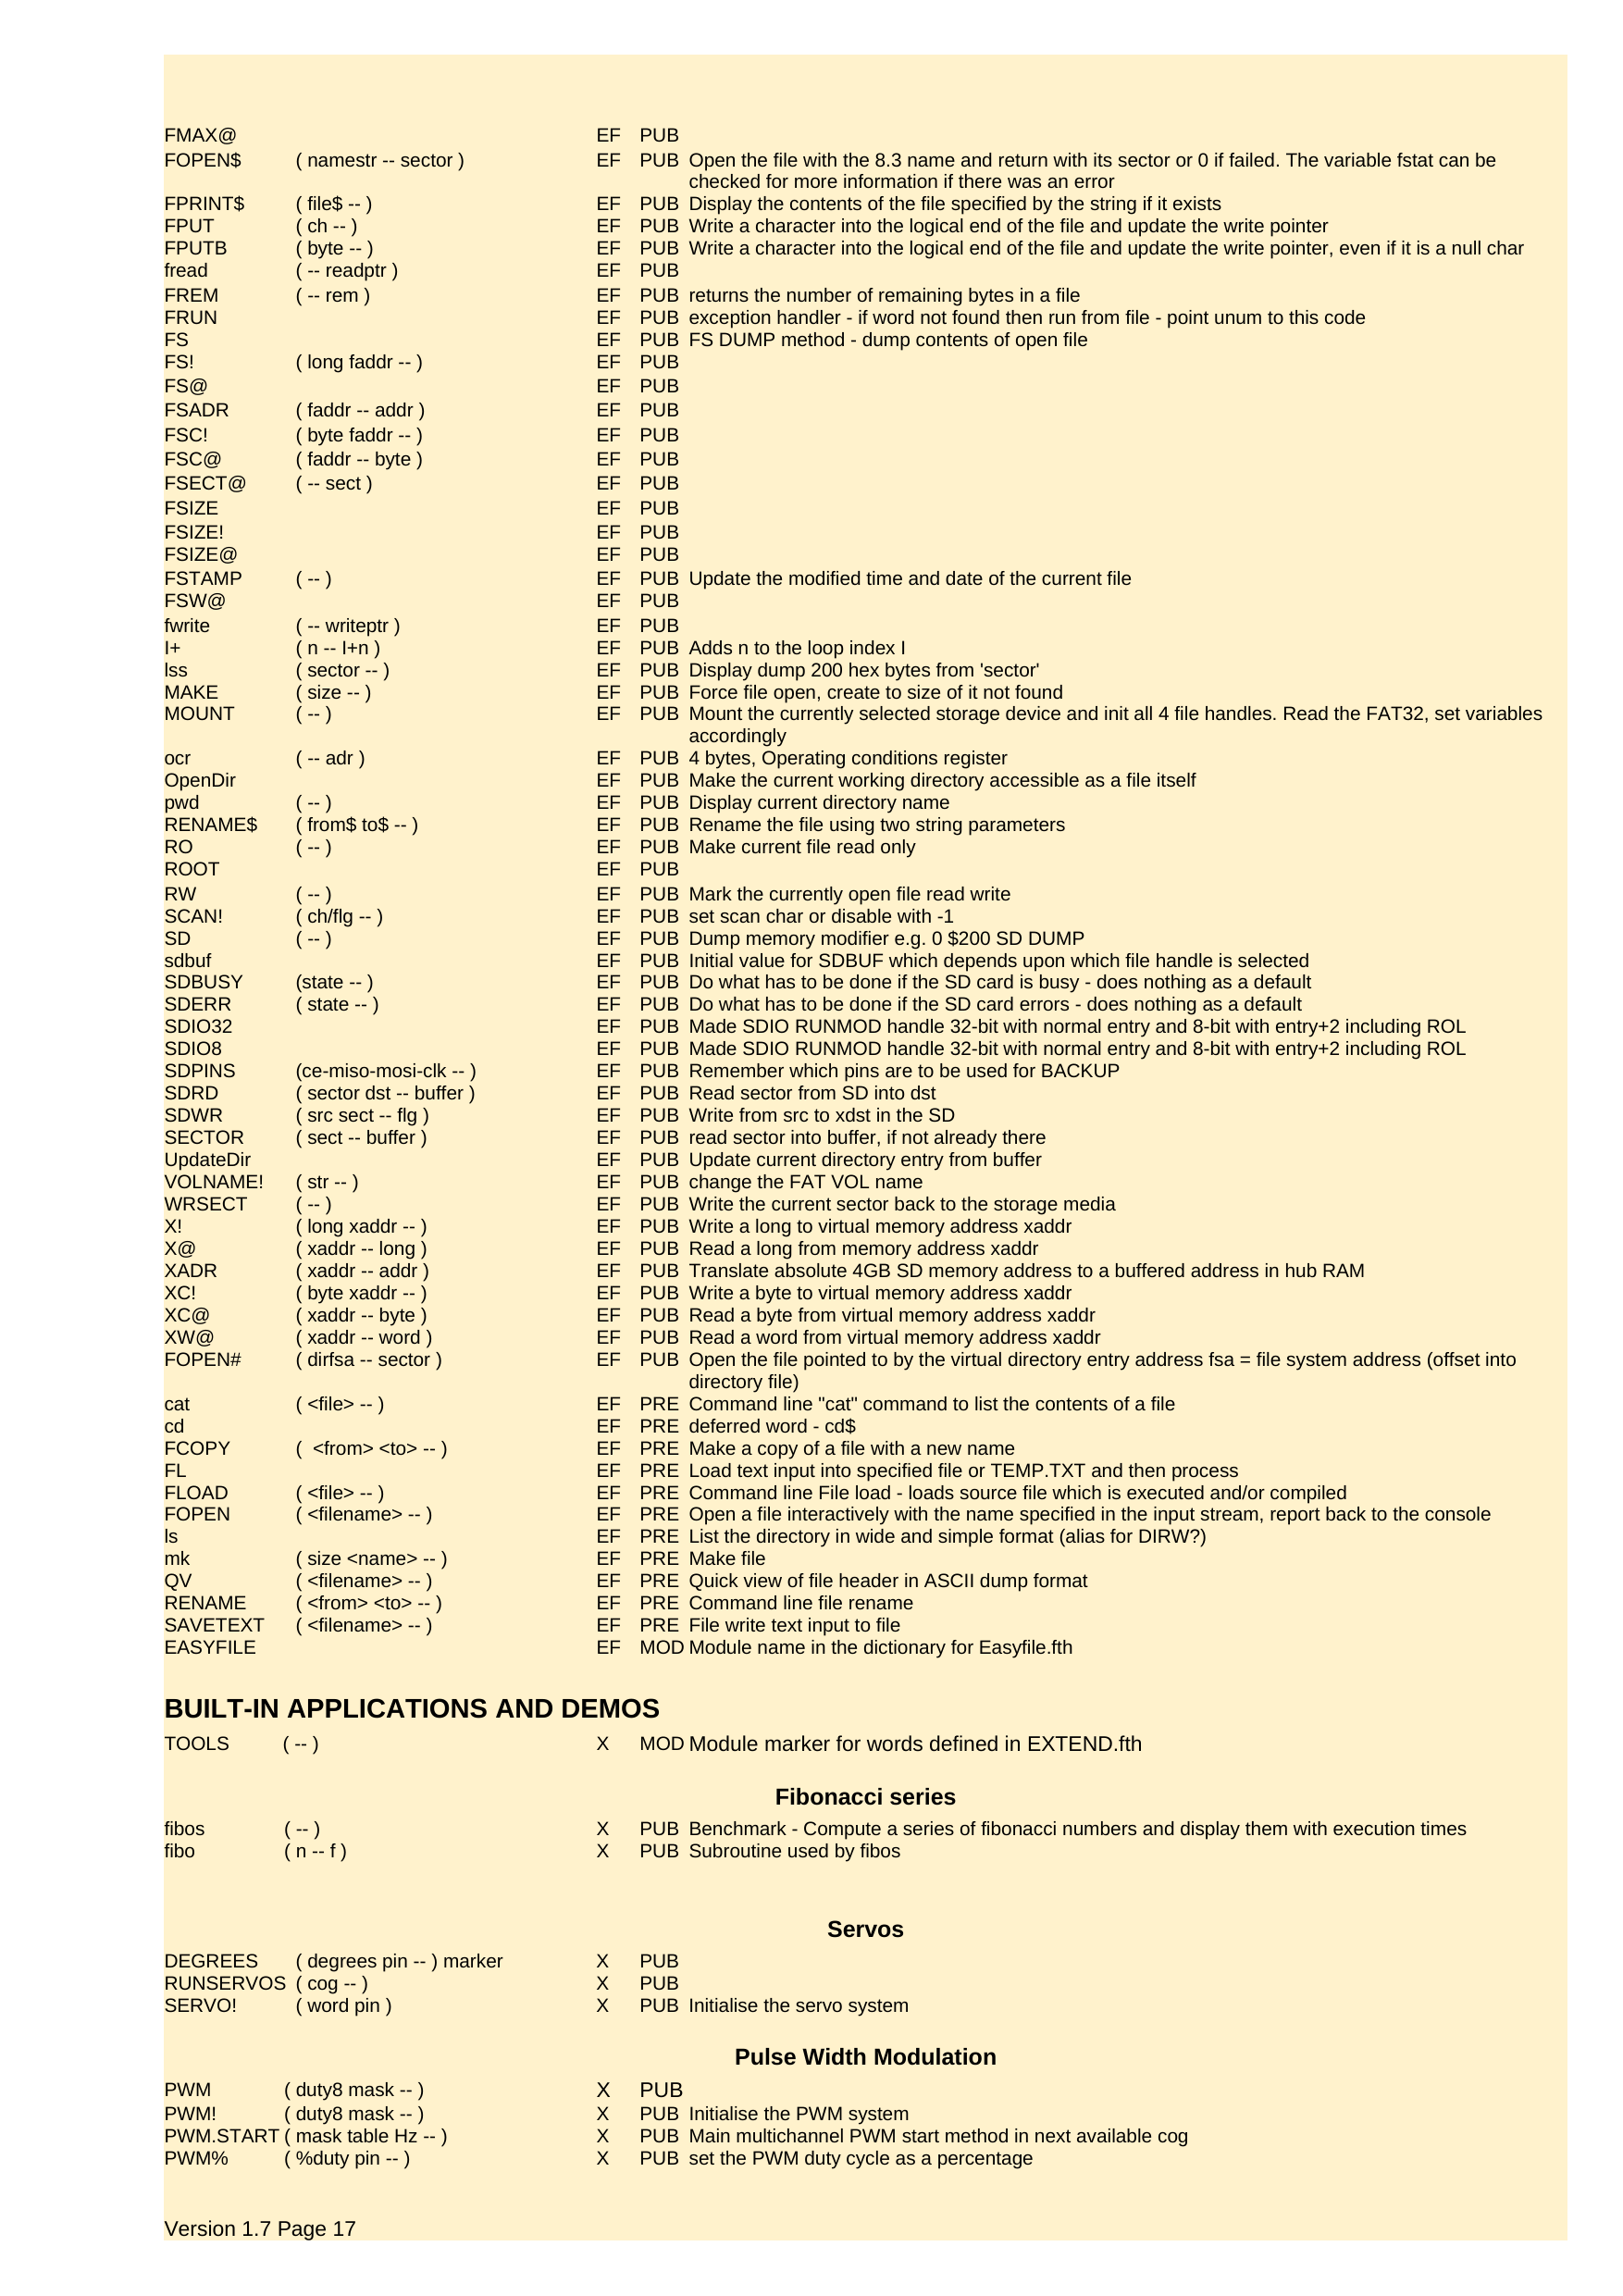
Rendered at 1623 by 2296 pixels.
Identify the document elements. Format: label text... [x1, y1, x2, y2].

table_cell Initialise the servo system [688, 1994, 1567, 2017]
table_cell EF [596, 1636, 639, 1658]
table_cell EF [596, 1393, 639, 1414]
table_cell Make file [688, 1547, 1567, 1570]
table_cell Command line file rename [688, 1592, 1567, 1614]
table_cell [688, 590, 1567, 614]
table_header PUB [639, 2078, 688, 2103]
table_cell 4 bytes, Operating conditions register [688, 747, 1567, 769]
table_cell ( namestr -- sector ) [295, 148, 596, 192]
table_cell [295, 1148, 596, 1171]
table_cell FREM [164, 284, 295, 306]
table_cell ( cog -- ) [295, 1972, 596, 1994]
table_cell MOD [639, 1636, 688, 1658]
table_cell EF [596, 1193, 639, 1215]
table_cell SDWR [164, 1104, 295, 1126]
table_cell PUB [639, 905, 688, 926]
table_cell EF [596, 702, 639, 747]
table_cell RW [164, 883, 295, 904]
table_cell Open the file pointed to by the virtual directory entry address fsa = file system address (offset into directory file) [688, 1348, 1567, 1392]
table_cell Write the current sector back to the storage media [688, 1193, 1567, 1215]
table_cell ( -- ) [295, 567, 596, 590]
table_cell SD [164, 926, 295, 949]
table_cell PUB [639, 702, 688, 747]
table_cell [688, 521, 1567, 543]
table_cell PRE [639, 1393, 688, 1414]
table_cell mk [164, 1547, 295, 1570]
table_cell EF [596, 1326, 639, 1348]
table_cell PUB [639, 472, 688, 497]
table_cell EF [596, 399, 639, 423]
table_cell [295, 375, 596, 399]
table_cell EF [596, 306, 639, 328]
table_cell X [596, 2147, 639, 2169]
table_header X [596, 1950, 639, 1972]
table_cell PUB [639, 769, 688, 791]
table_cell FPUTB [164, 237, 295, 259]
table_cell set scan char or disable with -1 [688, 905, 1567, 926]
table_cell [295, 769, 596, 791]
table_cell FS! [164, 351, 295, 375]
table_cell Read a byte from virtual memory address xaddr [688, 1304, 1567, 1326]
table_cell EF [596, 883, 639, 904]
table_cell SDIO32 [164, 1015, 295, 1037]
table_cell FOPEN# [164, 1348, 295, 1392]
table_cell PUB [639, 614, 688, 636]
table_cell SECTOR [164, 1126, 295, 1148]
table_cell EF [596, 993, 639, 1015]
table_cell X! [164, 1215, 295, 1237]
table_cell FSADR [164, 399, 295, 423]
table_cell [688, 543, 1567, 567]
table_cell PUB [639, 424, 688, 448]
table_cell Display dump 200 hex bytes from 'sector' [688, 658, 1567, 680]
table_cell PUB [639, 1348, 688, 1392]
table_cell returns the number of remaining bytes in a file [688, 284, 1567, 306]
table_cell ( xaddr -- byte ) [295, 1304, 596, 1326]
table_cell EF [596, 1060, 639, 1082]
table_cell cat [164, 1393, 295, 1414]
table_cell ls [164, 1525, 295, 1547]
table_cell EF [596, 1015, 639, 1037]
table_cell EF [596, 259, 639, 284]
table_cell Module name in the dictionary for Easyfile.fth [688, 1636, 1567, 1658]
table_cell EF [596, 1547, 639, 1570]
table_cell EF [596, 1037, 639, 1060]
table_cell Main multichannel PWM start method in next available cog [688, 2125, 1567, 2147]
table_cell EF [596, 614, 639, 636]
table_cell PUB [639, 949, 688, 971]
table_cell fwrite [164, 614, 295, 636]
table_cell ( faddr -- byte ) [295, 448, 596, 472]
table_cell PRE [639, 1570, 688, 1592]
table_cell FOPEN$ [164, 148, 295, 192]
table_cell [295, 1525, 596, 1547]
table_cell [295, 1015, 596, 1037]
table_cell PUB [639, 1015, 688, 1037]
table_cell EF [596, 836, 639, 858]
table_cell EF [596, 284, 639, 306]
table_cell Mark the currently open file read write [688, 883, 1567, 904]
table_cell PUB [639, 791, 688, 813]
table_cell [295, 1037, 596, 1060]
table_cell ( <from> <to> -- ) [295, 1592, 596, 1614]
subtitle Pulse Width Modulation [164, 2043, 1567, 2070]
table_cell [688, 472, 1567, 497]
table_cell I+ [164, 637, 295, 658]
table_cell PUB [639, 399, 688, 423]
table_header [688, 2078, 1567, 2103]
table_cell PUB [639, 497, 688, 521]
table_cell EF [596, 1104, 639, 1126]
table_cell EF [596, 1525, 639, 1547]
table_cell Write a byte to virtual memory address xaddr [688, 1282, 1567, 1304]
table_cell change the FAT VOL name [688, 1171, 1567, 1193]
table_cell Make a copy of a file with a new name [688, 1437, 1567, 1458]
table_cell PUB [639, 747, 688, 769]
table_cell EF [596, 1148, 639, 1171]
table_cell PUB [639, 926, 688, 949]
table_cell FOPEN [164, 1503, 295, 1525]
table_cell ( file$ -- ) [295, 192, 596, 215]
table_cell RENAME$ [164, 813, 295, 836]
table_cell FSIZE@ [164, 543, 295, 567]
table_header X [596, 2078, 639, 2103]
table_cell FPUT [164, 215, 295, 237]
table_cell PUB [639, 329, 688, 350]
table_cell EF [596, 448, 639, 472]
table_cell Update current directory entry from buffer [688, 1148, 1567, 1171]
table_cell SERVO! [164, 1994, 295, 2017]
table_cell ocr [164, 747, 295, 769]
table_cell VOLNAME! [164, 1171, 295, 1193]
table_cell PUB [639, 680, 688, 702]
table_cell SDIO8 [164, 1037, 295, 1060]
table_cell [295, 1458, 596, 1481]
table_cell (ce-miso-mosi-clk -- ) [295, 1060, 596, 1082]
table_cell EF [596, 791, 639, 813]
table_cell [688, 399, 1567, 423]
table_cell PUB [639, 1840, 688, 1867]
table_cell XADR [164, 1260, 295, 1282]
table_cell Command line File load - loads source file which is executed and/or compiled [688, 1481, 1567, 1503]
table_cell UpdateDir [164, 1148, 295, 1171]
table_cell EF [596, 1304, 639, 1326]
table_cell PUB [639, 306, 688, 328]
table_cell QV [164, 1570, 295, 1592]
table_cell ( size -- ) [295, 680, 596, 702]
table_header ( duty8 mask -- ) [284, 2078, 596, 2103]
table_cell EF [596, 1126, 639, 1148]
table_cell ( -- readptr ) [295, 259, 596, 284]
table_cell PRE [639, 1458, 688, 1481]
table_cell ( src sect -- flg ) [295, 1104, 596, 1126]
table_cell ( <filename> -- ) [295, 1503, 596, 1525]
table_cell EF [596, 1082, 639, 1104]
table_cell ( faddr -- addr ) [295, 399, 596, 423]
table_cell ( -- sect ) [295, 472, 596, 497]
table_cell EF [596, 521, 639, 543]
table_cell Make the current working directory accessible as a file itself [688, 769, 1567, 791]
table_cell fibo [164, 1840, 284, 1867]
table_cell [688, 259, 1567, 284]
table_cell Read a word from virtual memory address xaddr [688, 1326, 1567, 1348]
table_cell EF [596, 351, 639, 375]
table_cell FSECT@ [164, 472, 295, 497]
table_cell PUB [639, 971, 688, 993]
table_cell PUB [639, 1215, 688, 1237]
table_cell Write a character into the logical end of the file and update the write pointer [688, 215, 1567, 237]
table_cell PUB [639, 192, 688, 215]
table_cell EF [596, 1570, 639, 1592]
table_cell ( dirfsa -- sector ) [295, 1348, 596, 1392]
table_cell PUB [639, 1171, 688, 1193]
table_cell FL [164, 1458, 295, 1481]
table_cell PUB [639, 2147, 688, 2169]
table_cell PRE [639, 1525, 688, 1547]
table_cell PUB [639, 858, 688, 882]
table_cell X [596, 1972, 639, 1994]
table_cell [295, 858, 596, 882]
table_cell EF [596, 215, 639, 237]
table_cell PRE [639, 1592, 688, 1614]
table_cell EF [596, 971, 639, 993]
table_cell ( -- writeptr ) [295, 614, 596, 636]
table_cell FSC@ [164, 448, 295, 472]
table_cell SDPINS [164, 1060, 295, 1082]
table_cell [688, 497, 1567, 521]
table_cell PUB [639, 2125, 688, 2147]
table_header ( -- ) [282, 1731, 596, 1756]
table_cell PUB [639, 351, 688, 375]
table_header MOD [639, 1731, 688, 1756]
table_cell PUB [639, 2103, 688, 2125]
table_cell Remember which pins are to be used for BACKUP [688, 1060, 1567, 1082]
table_header ( -- ) [284, 1818, 596, 1840]
table_cell SCAN! [164, 905, 295, 926]
table_cell EF [596, 590, 639, 614]
table_cell Made SDIO RUNMOD handle 32-bit with normal entry and 8-bit with entry+2 including ROL [688, 1037, 1567, 1060]
table_cell FSIZE [164, 497, 295, 521]
table_cell PUB [639, 1148, 688, 1171]
table_cell PUB [639, 1326, 688, 1348]
table_cell PRE [639, 1503, 688, 1525]
table_cell Made SDIO RUNMOD handle 32-bit with normal entry and 8-bit with entry+2 including ROL [688, 1015, 1567, 1037]
table_header [688, 1950, 1567, 1972]
table_cell [295, 497, 596, 521]
table_cell PUB [639, 215, 688, 237]
table_cell EF [596, 1215, 639, 1237]
table_header fibos [164, 1818, 284, 1840]
table_cell PUB [639, 1193, 688, 1215]
table_cell Initialise the PWM system [688, 2103, 1567, 2125]
table_cell EF [596, 148, 639, 192]
table_cell XC! [164, 1282, 295, 1304]
table_header X [596, 1731, 639, 1756]
table_cell Make current file read only [688, 836, 1567, 858]
table_cell [688, 1972, 1567, 1994]
table_cell sdbuf [164, 949, 295, 971]
table_cell EF [596, 1282, 639, 1304]
table_cell PUB [639, 1972, 688, 1994]
table_cell PWM% [164, 2147, 284, 2169]
table_cell ( duty8 mask -- ) [284, 2103, 596, 2125]
table_cell [688, 614, 1567, 636]
table_cell PUB [639, 637, 688, 658]
table_cell X [596, 2103, 639, 2125]
table_cell ( <from> <to> -- ) [295, 1437, 596, 1458]
table_cell EF [596, 375, 639, 399]
table_cell Initial value for SDBUF which depends upon which file handle is selected [688, 949, 1567, 971]
table_cell [295, 124, 596, 148]
table_cell Subroutine used by fibos [688, 1840, 1567, 1867]
table_cell [295, 1415, 596, 1436]
table_cell [295, 949, 596, 971]
table_cell [688, 858, 1567, 882]
table_cell EF [596, 1171, 639, 1193]
table_cell PUB [639, 1126, 688, 1148]
table_cell PUB [639, 1282, 688, 1304]
table_cell PUB [639, 148, 688, 192]
table_cell ( -- ) [295, 883, 596, 904]
table_cell X@ [164, 1237, 295, 1260]
table_cell PUB [639, 259, 688, 284]
table_cell Open the file with the 8.3 name and return with its sector or 0 if failed. The variable fstat can be checked for more information if there was an error [688, 148, 1567, 192]
table_cell ( n -- I+n ) [295, 637, 596, 658]
table_cell exception handler - if word not found then run from file - point unum to this code [688, 306, 1567, 328]
table_cell EF [596, 1503, 639, 1525]
table_cell deferred word - cd$ [688, 1415, 1567, 1436]
table_cell EF [596, 680, 639, 702]
table_cell EF [596, 543, 639, 567]
table_cell Write a character into the logical end of the file and update the write pointer, even if it is a null char [688, 237, 1567, 259]
table_cell PRE [639, 1547, 688, 1570]
table_cell Read a long from memory address xaddr [688, 1237, 1567, 1260]
table_cell Load text input into specified file or TEMP.TXT and then process [688, 1458, 1567, 1481]
table_cell OpenDir [164, 769, 295, 791]
table_cell EF [596, 1437, 639, 1458]
table_cell cd [164, 1415, 295, 1436]
table_cell EF [596, 124, 639, 148]
table_cell PUB [639, 543, 688, 567]
table_cell Display current directory name [688, 791, 1567, 813]
table_cell [295, 521, 596, 543]
table_cell PUB [639, 993, 688, 1015]
table_cell SDRD [164, 1082, 295, 1104]
table_cell set the PWM duty cycle as a percentage [688, 2147, 1567, 2169]
table_cell [688, 124, 1567, 148]
table_cell [688, 424, 1567, 448]
table_cell Do what has to be done if the SD card errors - does nothing as a default [688, 993, 1567, 1015]
table_cell ( state -- ) [295, 993, 596, 1015]
table_cell EF [596, 858, 639, 882]
table_cell [295, 329, 596, 350]
table_cell ( long xaddr -- ) [295, 1215, 596, 1237]
table_cell EF [596, 1481, 639, 1503]
table_cell EF [596, 329, 639, 350]
table_cell MAKE [164, 680, 295, 702]
table_cell ( from$ to$ -- ) [295, 813, 596, 836]
table_cell ( byte -- ) [295, 237, 596, 259]
table_cell ( size <name> -- ) [295, 1547, 596, 1570]
table_cell EF [596, 1260, 639, 1282]
table_cell EF [596, 1348, 639, 1392]
table_cell ( -- rem ) [295, 284, 596, 306]
table_cell RO [164, 836, 295, 858]
table_cell [295, 306, 596, 328]
table_cell PUB [639, 590, 688, 614]
table_header Benchmark - Compute a series of fibonacci numbers and display them with execution times [688, 1818, 1567, 1840]
table_cell EF [596, 905, 639, 926]
table_cell FMAX@ [164, 124, 295, 148]
table_cell ( sector dst -- buffer ) [295, 1082, 596, 1104]
table_cell ( xaddr -- word ) [295, 1326, 596, 1348]
table_cell PRE [639, 1481, 688, 1503]
table_cell PUB [639, 124, 688, 148]
table_cell SAVETEXT [164, 1614, 295, 1636]
table_cell Display the contents of the file specified by the string if it exists [688, 192, 1567, 215]
table_cell ( n -- f ) [284, 1840, 596, 1867]
table_cell ( -- ) [295, 791, 596, 813]
table_cell [688, 375, 1567, 399]
table_cell PUB [639, 1082, 688, 1104]
table_cell [295, 543, 596, 567]
table_cell X [596, 2125, 639, 2147]
table_cell PUB [639, 1237, 688, 1260]
table_cell ( -- ) [295, 926, 596, 949]
table_cell ( byte faddr -- ) [295, 424, 596, 448]
table_cell List the directory in wide and simple format (alias for DIRW?) [688, 1525, 1567, 1547]
table_cell ( mask table Hz -- ) [284, 2125, 596, 2147]
table_cell File write text input to file [688, 1614, 1567, 1636]
table_cell Read sector from SD into dst [688, 1082, 1567, 1104]
table_cell ( sect -- buffer ) [295, 1126, 596, 1148]
table_cell RUNSERVOS [164, 1972, 295, 1994]
table_cell EF [596, 1614, 639, 1636]
table_cell Open a file interactively with the name specified in the input stream, report back to the console [688, 1503, 1567, 1525]
table_cell [688, 448, 1567, 472]
table_cell Translate absolute 4GB SD memory address to a buffered address in hub RAM [688, 1260, 1567, 1282]
table_cell lss [164, 658, 295, 680]
table_cell EASYFILE [164, 1636, 295, 1658]
table_header PWM [164, 2078, 284, 2103]
table_cell PUB [639, 567, 688, 590]
table_cell EF [596, 1458, 639, 1481]
table_cell ( str -- ) [295, 1171, 596, 1193]
table_cell PUB [639, 1037, 688, 1060]
table_cell FSW@ [164, 590, 295, 614]
table_cell ( <filename> -- ) [295, 1614, 596, 1636]
table_cell EF [596, 1415, 639, 1436]
table_cell (state -- ) [295, 971, 596, 993]
table_cell EF [596, 658, 639, 680]
table_cell PUB [639, 1304, 688, 1326]
table_cell EF [596, 813, 639, 836]
table_cell PRE [639, 1614, 688, 1636]
table_cell EF [596, 926, 639, 949]
table_cell [295, 590, 596, 614]
subtitle Servos [164, 1916, 1567, 1942]
table_cell RENAME [164, 1592, 295, 1614]
table_cell ( <filename> -- ) [295, 1570, 596, 1592]
table_cell SDERR [164, 993, 295, 1015]
table_cell EF [596, 192, 639, 215]
table_cell ( -- ) [295, 1193, 596, 1215]
table_cell PUB [639, 1260, 688, 1282]
table_cell PUB [639, 658, 688, 680]
table_cell FRUN [164, 306, 295, 328]
table_cell PUB [639, 448, 688, 472]
table_cell EF [596, 497, 639, 521]
table_cell FSIZE! [164, 521, 295, 543]
table_cell FSTAMP [164, 567, 295, 590]
table_cell ( byte xaddr -- ) [295, 1282, 596, 1304]
table_cell Update the modified time and date of the current file [688, 567, 1567, 590]
table_cell EF [596, 637, 639, 658]
table_cell PUB [639, 237, 688, 259]
table_header Module marker for words defined in EXTEND.fth [688, 1731, 1567, 1756]
table_cell ( long faddr -- ) [295, 351, 596, 375]
table_cell ( -- ) [295, 702, 596, 747]
table_cell PWM! [164, 2103, 284, 2125]
table_cell FPRINT$ [164, 192, 295, 215]
table_cell EF [596, 424, 639, 448]
table_cell EF [596, 567, 639, 590]
subtitle BUILT-IN APPLICATIONS AND DEMOS [164, 1693, 1567, 1724]
table_cell X [596, 1840, 639, 1867]
table_cell Mount the currently selected storage device and init all 4 file handles. Read the FAT32, set variables accordingly [688, 702, 1567, 747]
table_cell Dump memory modifier e.g. 0 $200 SD DUMP [688, 926, 1567, 949]
table_cell XC@ [164, 1304, 295, 1326]
table_cell Rename the file using two string parameters [688, 813, 1567, 836]
table_cell Do what has to be done if the SD card is busy - does nothing as a default [688, 971, 1567, 993]
table_cell PRE [639, 1415, 688, 1436]
table_cell Adds n to the loop index I [688, 637, 1567, 658]
table_cell Quick view of file header in ASCII dump format [688, 1570, 1567, 1592]
table_cell ( -- adr ) [295, 747, 596, 769]
table_cell XW@ [164, 1326, 295, 1348]
table_header X [596, 1818, 639, 1840]
table_cell ( %duty pin -- ) [284, 2147, 596, 2169]
table_cell EF [596, 747, 639, 769]
table_cell ( <file> -- ) [295, 1481, 596, 1503]
table_cell EF [596, 1237, 639, 1260]
table_cell Force file open, create to size of it not found [688, 680, 1567, 702]
table_cell MOUNT [164, 702, 295, 747]
table_cell PUB [639, 1060, 688, 1082]
table_cell EF [596, 237, 639, 259]
table_cell EF [596, 1592, 639, 1614]
table_cell PRE [639, 1437, 688, 1458]
table_cell ( -- ) [295, 836, 596, 858]
table_cell [295, 1636, 596, 1658]
table_header DEGREES [164, 1950, 295, 1972]
table_cell X [596, 1994, 639, 2017]
table_cell pwd [164, 791, 295, 813]
table_header PUB [639, 1818, 688, 1840]
table_cell PUB [639, 813, 688, 836]
table_cell fread [164, 259, 295, 284]
table_cell PUB [639, 1104, 688, 1126]
subtitle Fibonacci series [164, 1783, 1567, 1810]
table_cell FS DUMP method - dump contents of open file [688, 329, 1567, 350]
table_cell ( xaddr -- long ) [295, 1237, 596, 1260]
table_header ( degrees pin -- ) marker [295, 1950, 596, 1972]
table_cell Command line "cat" command to list the contents of a file [688, 1393, 1567, 1414]
table_cell FSC! [164, 424, 295, 448]
table_cell FS@ [164, 375, 295, 399]
table_cell PUB [639, 284, 688, 306]
table_cell WRSECT [164, 1193, 295, 1215]
table_cell SDBUSY [164, 971, 295, 993]
table_cell PWM.START [164, 2125, 284, 2147]
table_cell PUB [639, 521, 688, 543]
table_cell Write a long to virtual memory address xaddr [688, 1215, 1567, 1237]
table_cell EF [596, 769, 639, 791]
table_header PUB [639, 1950, 688, 1972]
table_cell Write from src to xdst in the SD [688, 1104, 1567, 1126]
table_cell EF [596, 472, 639, 497]
table_header TOOLS [164, 1731, 282, 1756]
table_cell FS [164, 329, 295, 350]
table_cell ( ch/flg -- ) [295, 905, 596, 926]
table_cell ( ch -- ) [295, 215, 596, 237]
table_cell EF [596, 949, 639, 971]
table_cell PUB [639, 883, 688, 904]
table_cell ( <file> -- ) [295, 1393, 596, 1414]
table_cell FLOAD [164, 1481, 295, 1503]
table_cell FCOPY [164, 1437, 295, 1458]
table_cell PUB [639, 375, 688, 399]
table_cell [688, 351, 1567, 375]
table_cell ROOT [164, 858, 295, 882]
table_cell PUB [639, 1994, 688, 2017]
table_cell ( sector -- ) [295, 658, 596, 680]
table_cell PUB [639, 836, 688, 858]
table_cell read sector into buffer, if not already there [688, 1126, 1567, 1148]
table_cell ( xaddr -- addr ) [295, 1260, 596, 1282]
table_cell ( word pin ) [295, 1994, 596, 2017]
